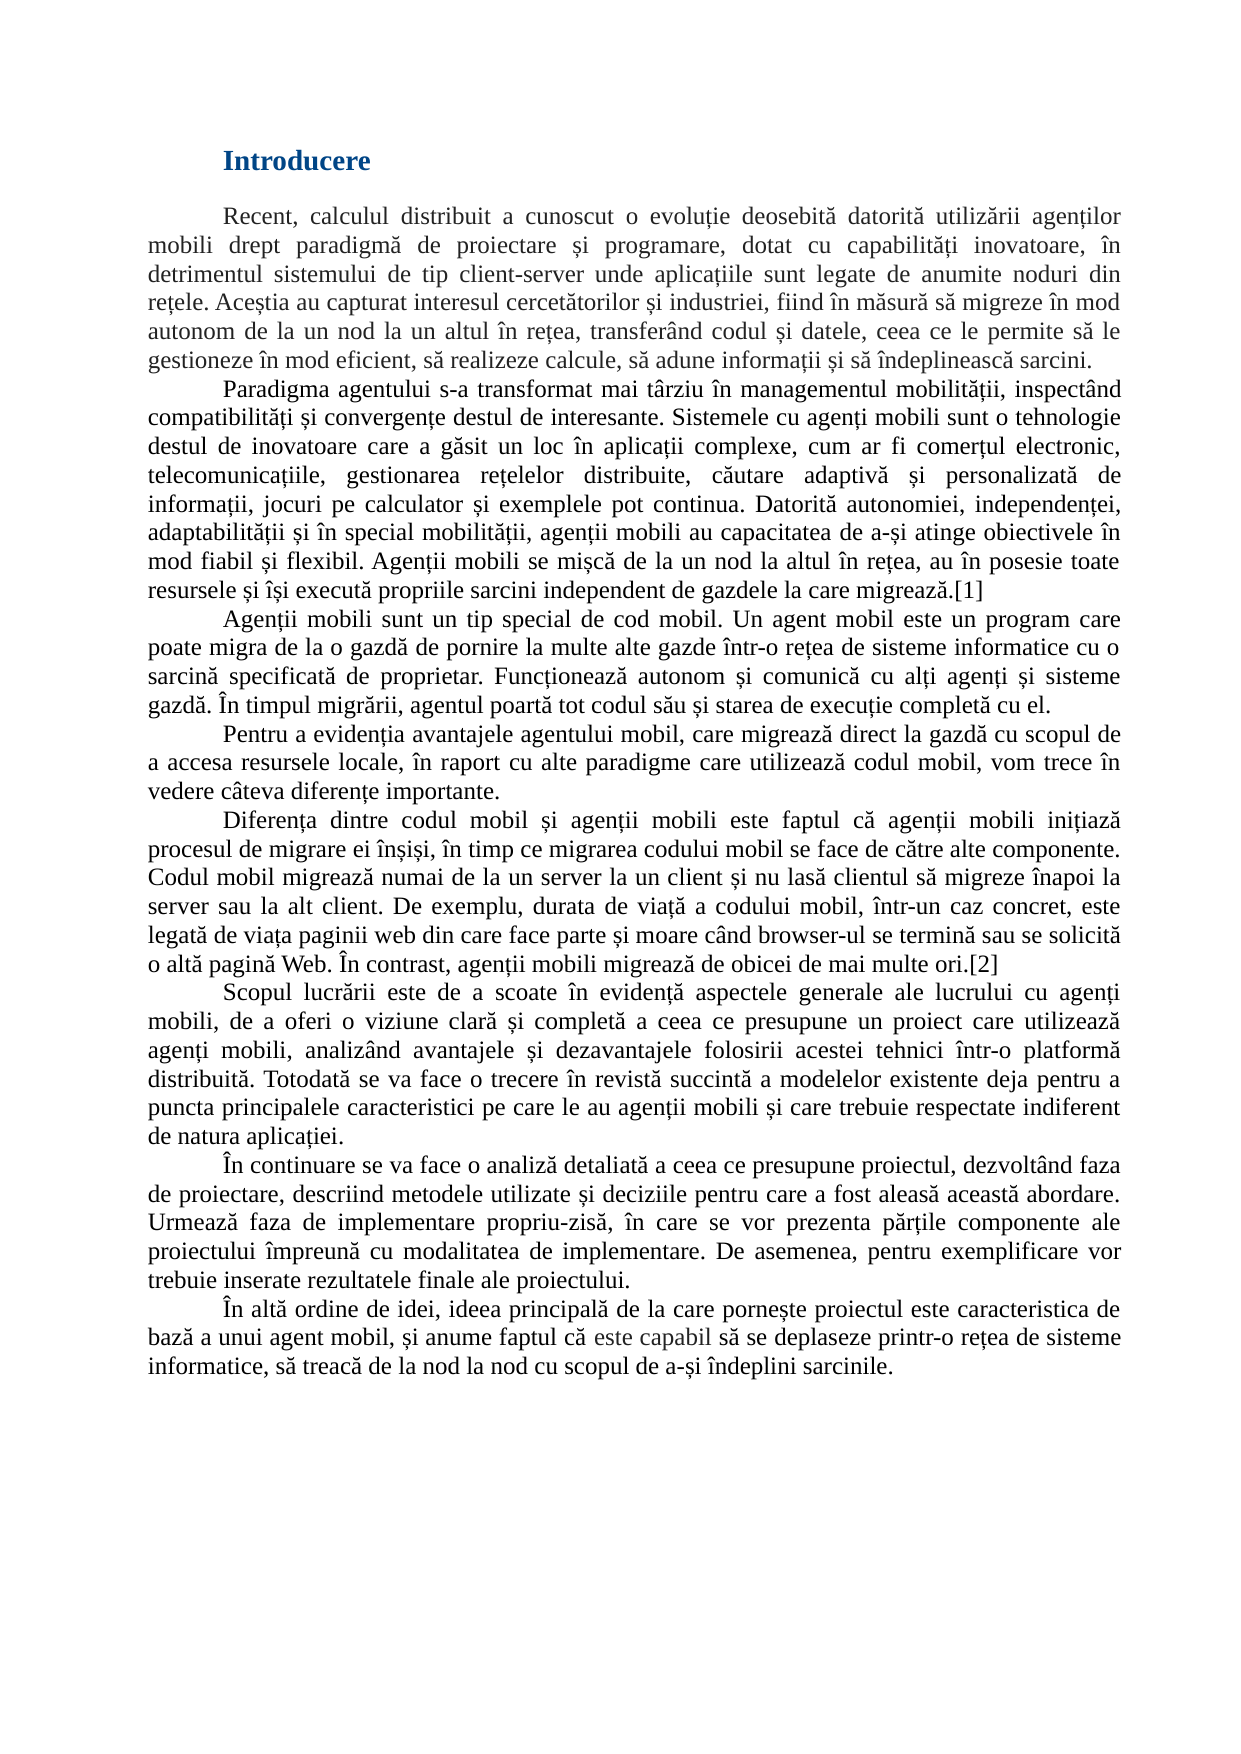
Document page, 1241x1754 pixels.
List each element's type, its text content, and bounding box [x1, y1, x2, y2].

subtitle Introducere [148, 143, 1122, 176]
text Diferența dintre codul mobil și agenții mobili este faptul că agenții mobili inițiază procesul de migrare ei înșiși, în timp ce migrarea codului mobil se face de către alte componente. Codul mobil migrează numai de la un server la un client și nu lasă clientul să migreze înapoi la server sau la alt client. De exemplu, durata de viață a codului mobil, într-un caz concret, este legată de viața paginii web din care face parte și moare când browser-ul se termină sau se solicită o altă pagină Web. În contrast, agenții mobili migrează de obicei de mai multe ori.[2] [148, 805, 1122, 977]
text Paradigma agentului s-a transformat mai târziu în managementul mobilității, inspectând compatibilități și convergențe destul de interesante. Sistemele cu agenți mobili sunt o tehnologie destul de inovatoare care a găsit un loc în aplicații complexe, cum ar fi comerțul electronic, telecomunicațiile, gestionarea rețelelor distribuite, căutare adaptivă și personalizată de informații, jocuri pe calculator și exemplele pot continua. Datorită autonomiei, independenței, adaptabilității și în special mobilității, agenții mobili au capacitatea de a-și atinge obiectivele în mod fiabil și flexibil. Agenții mobili se mișcă de la un nod la altul în rețea, au în posesie toate resursele și își execută propriile sarcini independent de gazdele la care migrează.[1] [148, 374, 1122, 604]
text Recent, calculul distribuit a cunoscut o evoluție deosebită datorită utilizării agenților mobili drept paradigmă de proiectare și programare, dotat cu capabilități inovatoare, în detrimentul sistemului de tip client-server unde aplicațiile sunt legate de anumite noduri din rețele. Aceștia au capturat interesul cercetătorilor și industriei, fiind în măsură să migreze în mod autonom de la un nod la un altul în rețea, transferând codul și datele, ceea ce le permite să le gestioneze în mod eficient, să realizeze calcule, să adune informații și să îndeplinească sarcini. [148, 201, 1122, 374]
text Scopul lucrării este de a scoate în evidență aspectele generale ale lucrului cu agenți mobili, de a oferi o viziune clară și completă a ceea ce presupune un proiect care utilizează agenți mobili, analizând avantajele și dezavantajele folosirii acestei tehnici într-o platformă distribuită. Totodată se va face o trecere în revistă succintă a modelelor existente deja pentru a puncta principalele caracteristici pe care le au agenții mobili și care trebuie respectate indiferent de natura aplicației. [148, 977, 1122, 1150]
text În altă ordine de idei, ideea principală de la care pornește proiectul este caracteristica de bază a unui agent mobil, și anume faptul că este capabil să se deplaseze printr-o rețea de sisteme informatice, să treacă de la nod la nod cu scopul de a-și îndeplini sarcinile. [148, 1294, 1122, 1380]
text Agenții mobili sunt un tip special de cod mobil. Un agent mobil este un program care poate migra de la o gazdă de pornire la multe alte gazde într-o rețea de sisteme informatice cu o sarcină specificată de proprietar. Funcționează autonom și comunică cu alți agenți și sisteme gazdă. În timpul migrării, agentul poartă tot codul său și starea de execuție completă cu el. [148, 604, 1122, 719]
text Pentru a evidenția avantajele agentului mobil, care migrează direct la gazdă cu scopul de a accesa resursele locale, în raport cu alte paradigme care utilizează codul mobil, vom trece în vedere câteva diferențe importante. [148, 719, 1122, 805]
text În continuare se va face o analiză detaliată a ceea ce presupune proiectul, dezvoltând faza de proiectare, descriind metodele utilizate și deciziile pentru care a fost aleasă această abordare. Urmează faza de implementare propriu-zisă, în care se vor prezenta părțile componente ale proiectului împreună cu modalitatea de implementare. De asemenea, pentru exemplificare vor trebuie inserate rezultatele finale ale proiectului. [148, 1150, 1122, 1294]
